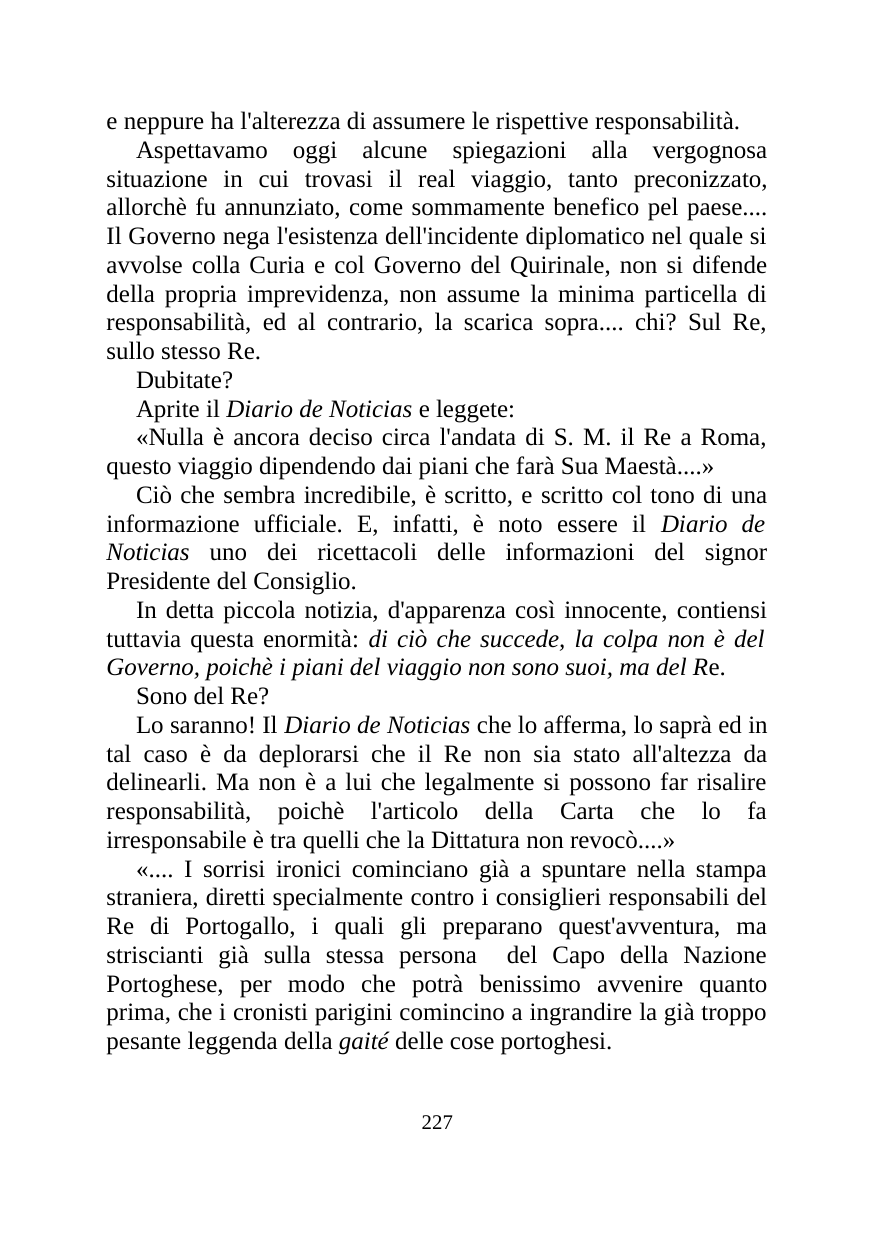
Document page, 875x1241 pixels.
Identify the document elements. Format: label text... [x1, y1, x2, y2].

text e neppure ha l'alterezza di assumere le rispettive responsabilità. [106, 106, 768, 135]
text Aspettavamo oggi alcune spiegazioni alla vergognosa situazione in cui trovasi il real viaggio, tanto preconizzato, allorchè fu annunziato, come sommamente benefico pel paese.... Il Governo nega l'esistenza dell'incidente diplomatico nel quale si avvolse colla Curia e col Governo del Quirinale, non si difende della propria imprevidenza, non assume la minima particella di responsabilità, ed al contrario, la scarica sopra.... chi? Sul Re, sullo stesso Re. [106, 135, 768, 365]
text Ciò che sembra incredibile, è scritto, e scritto col tono di una informazione ufficiale. E, infatti, è noto essere il Diario de Noticias uno dei ricettacoli delle informazioni del signor Presidente del Consiglio. [106, 480, 768, 595]
text Sono del Re? [106, 681, 768, 710]
text «Nulla è ancora deciso circa l'andata di S. M. il Re a Roma, questo viaggio dipendendo dai piani che farà Sua Maestà....» [106, 422, 768, 480]
text «.... I sorrisi ironici cominciano già a spuntare nella stampa straniera, diretti specialmente contro i consiglieri responsabili del Re di Portogallo, i quali gli preparano quest'avventura, ma striscianti già sulla stessa persona del Capo della Nazione Portoghese, per modo che potrà benissimo avvenire quanto prima, che i cronisti parigini comincino a ingrandire la già troppo pesante leggenda della gaité delle cose portoghesi. [106, 854, 768, 1055]
text Lo saranno! Il Diario de Noticias che lo afferma, lo saprà ed in tal caso è da deplorarsi che il Re non sia stato all'altezza da delinearli. Ma non è a lui che legalmente si possono far risalire responsabilità, poichè l'articolo della Carta che lo fa irresponsabile è tra quelli che la Dittatura non revocò....» [106, 710, 768, 854]
text Dubitate? [106, 365, 768, 394]
text Aprite il Diario de Noticias e leggete: [106, 394, 768, 422]
text In detta piccola notizia, d'apparenza così innocente, contiensi tuttavia questa enormità: di ciò che succede, la colpa non è del Governo, poichè i piani del viaggio non sono suoi, ma del Re. [106, 595, 768, 681]
